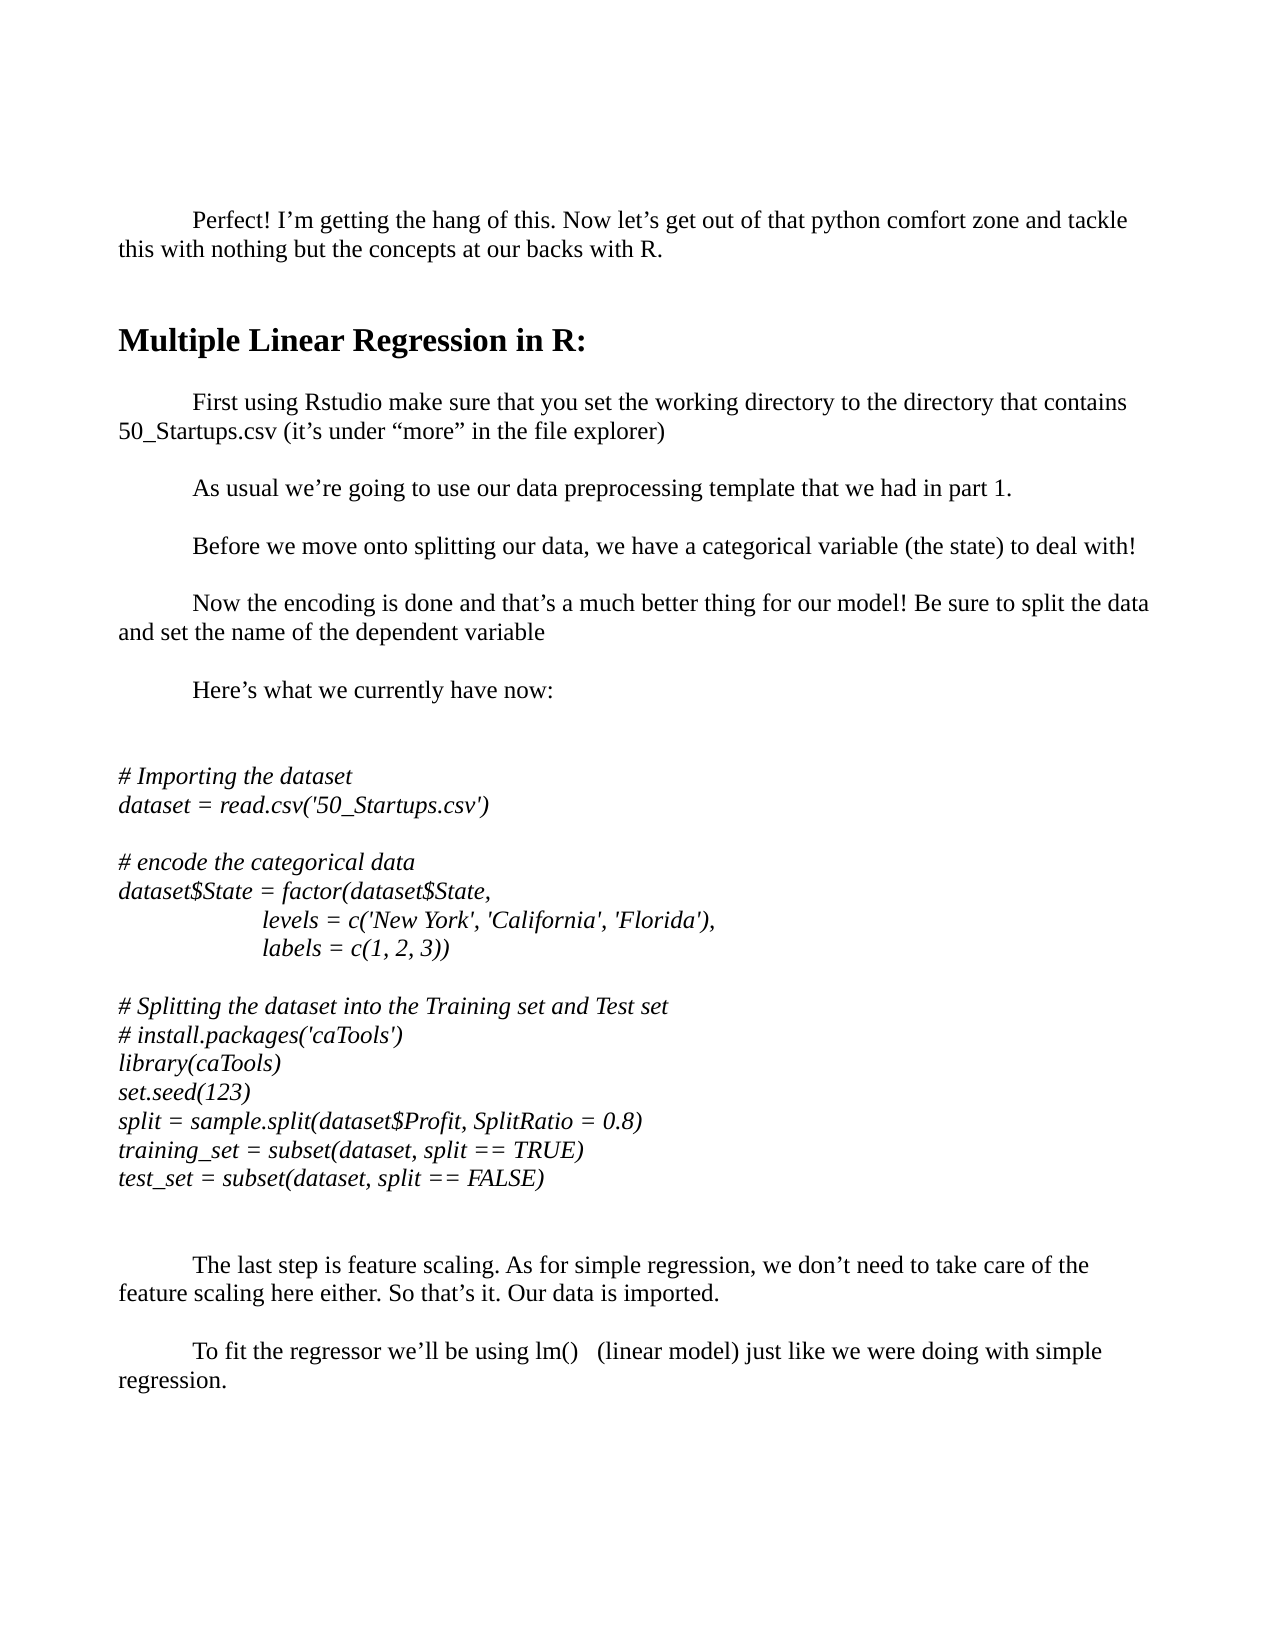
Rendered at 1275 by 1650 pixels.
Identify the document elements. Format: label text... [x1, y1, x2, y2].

text dataset$State = factor(dataset$State, [118, 876, 1157, 905]
text training_set = subset(dataset, split == TRUE) [118, 1135, 1157, 1163]
text The last step is feature scaling. As for simple regression, we don’t need to take care of the feature scaling here either. So that’s it. Our data is imported. [118, 1250, 1157, 1307]
text # Importing the dataset [118, 761, 1157, 790]
text dataset = read.csv('50_Startups.csv') [118, 790, 1157, 818]
text First using Rstudio make sure that you set the working directory to the directory that contains 50_Startups.csv (it’s under “more” in the file explorer) [118, 387, 1157, 445]
text levels = c('New York', 'California', 'Florida'), [118, 905, 1157, 933]
text # encode the categorical data [118, 847, 1157, 876]
text Now the encoding is done and that’s a much better thing for our model! Be sure to split the data and set the name of the dependent variable [118, 588, 1157, 646]
text Perfect! I’m getting the hang of this. Now let’s get out of that python comfort zone and tackle this with nothing but the concepts at our backs with R. [118, 205, 1157, 263]
text Here’s what we currently have now: [118, 675, 1157, 703]
text As usual we’re going to use our data preprocessing template that we had in part 1. [118, 473, 1157, 502]
text test_set = subset(dataset, split == FALSE) [118, 1163, 1157, 1192]
text labels = c(1, 2, 3)) [118, 933, 1157, 962]
text Multiple Linear Regression in R: [118, 320, 1157, 358]
text set.seed(123) [118, 1077, 1157, 1106]
text To fit the regressor we’ll be using lm() (linear model) just like we were doing with simple regression. [118, 1336, 1157, 1393]
text # Splitting the dataset into the Training set and Test set [118, 991, 1157, 1020]
text # install.packages('caTools') [118, 1020, 1157, 1048]
text Before we move onto splitting our data, we have a categorical variable (the state) to deal with! [118, 531, 1157, 560]
text library(caTools) [118, 1048, 1157, 1077]
text split = sample.split(dataset$Profit, SplitRatio = 0.8) [118, 1106, 1157, 1135]
